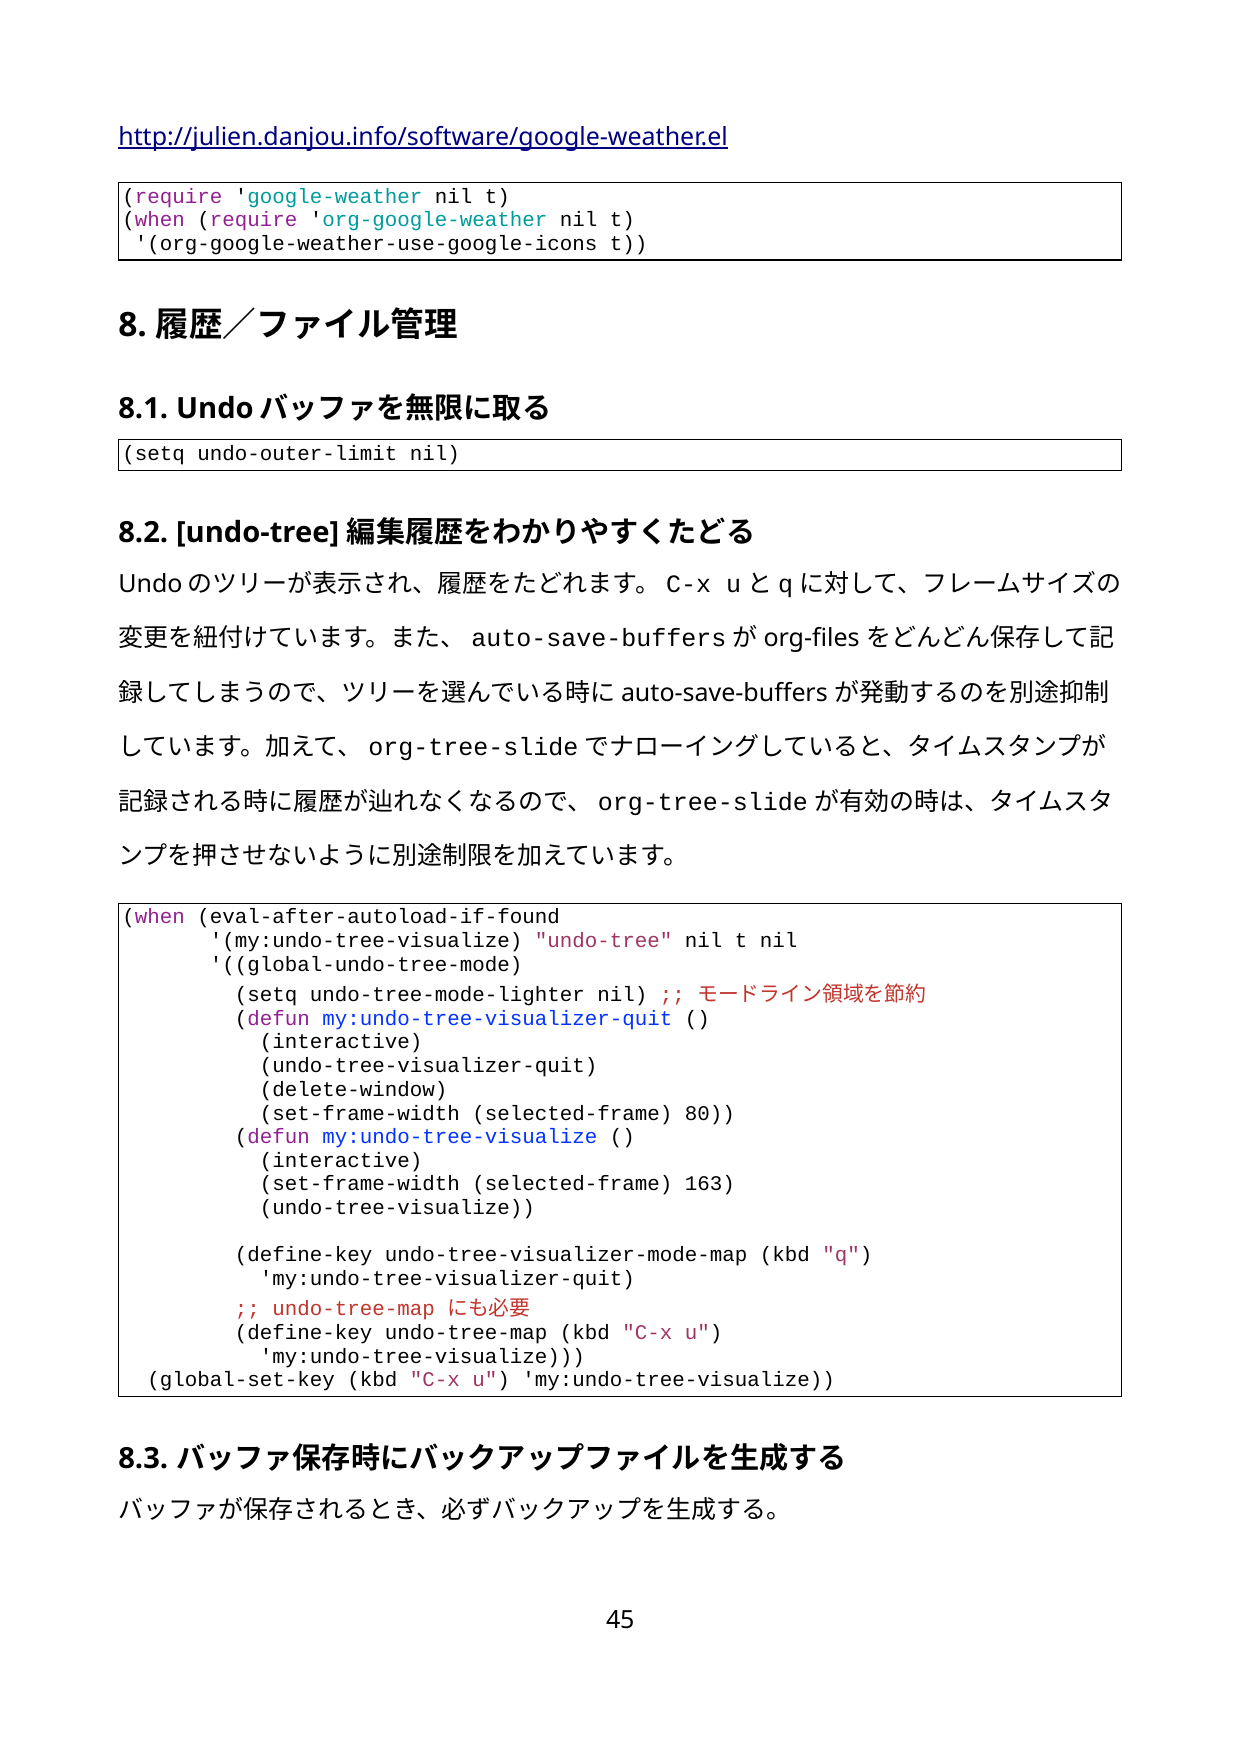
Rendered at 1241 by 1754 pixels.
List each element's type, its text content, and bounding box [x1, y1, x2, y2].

text (interactive) [119, 1146, 1121, 1169]
text (undo-tree-visualizer-quit) [119, 1051, 1121, 1075]
text (set-frame-width (selected-frame) 163) [119, 1169, 1121, 1193]
text '(org-google-weather-use-google-icons t)) [119, 229, 1121, 259]
text (defun my:undo-tree-visualizer-quit () [119, 1004, 1121, 1028]
text (define-key undo-tree-map (kbd "C-x u") [119, 1318, 1121, 1342]
text バッファが保存されるとき、必ずバックアップを生成する。 [118, 1489, 1122, 1526]
text (global-set-key (kbd "C-x u") 'my:undo-tree-visualize)) [119, 1365, 1121, 1396]
subtitle 履歴／ファイル管理 [118, 298, 1122, 347]
text '(my:undo-tree-visualize) "undo-tree" nil t nil [119, 926, 1121, 950]
text ;; undo-tree-map にも必要 [119, 1288, 1121, 1318]
text (when (eval-after-autoload-if-found [119, 904, 1121, 926]
text (interactive) [119, 1028, 1121, 1051]
text (when (require 'org-google-weather nil t) [119, 205, 1121, 229]
subtitle バッファ保存時にバックアップファイルを生成する [118, 1434, 1122, 1477]
text Undoのツリーが表示され、履歴をたどれます。 C-x u と q に対して、フレームサイズの変更を紐付けています。また、 auto-save-buffers が org-files をどんどん保存して記録してしまうので、ツリーを選んでいる時に auto-save-buffers が発動するのを別途抑制しています。加えて、 org-tree-slide でナローイングしていると、タイムスタンプが記録される時に履歴が辿れなくなるので、 org-tree-slide が有効の時は、タイムスタンプを押させないように別途制限を加えています。 [118, 563, 1122, 872]
text (setq undo-outer-limit nil) [119, 440, 1121, 470]
text http://julien.danjou.info/software/google-weather.el [118, 118, 1122, 152]
subtitle [undo-tree] 編集履歴をわかりやすくたどる [118, 508, 1122, 551]
text (delete-window) [119, 1075, 1121, 1098]
text (undo-tree-visualize)) [119, 1193, 1121, 1217]
subtitle Undoバッファを無限に取る [118, 384, 1122, 427]
text (define-key undo-tree-visualizer-mode-map (kbd "q") [119, 1240, 1121, 1264]
text 'my:undo-tree-visualize))) [119, 1342, 1121, 1365]
text (set-frame-width (selected-frame) 80)) [119, 1098, 1121, 1122]
text (require 'google-weather nil t) [119, 183, 1121, 205]
text 'my:undo-tree-visualizer-quit) [119, 1264, 1121, 1288]
text '((global-undo-tree-mode) [119, 950, 1121, 973]
text (defun my:undo-tree-visualize () [119, 1122, 1121, 1146]
text (setq undo-tree-mode-lighter nil) ;; モードライン領域を節約 [119, 973, 1121, 1004]
